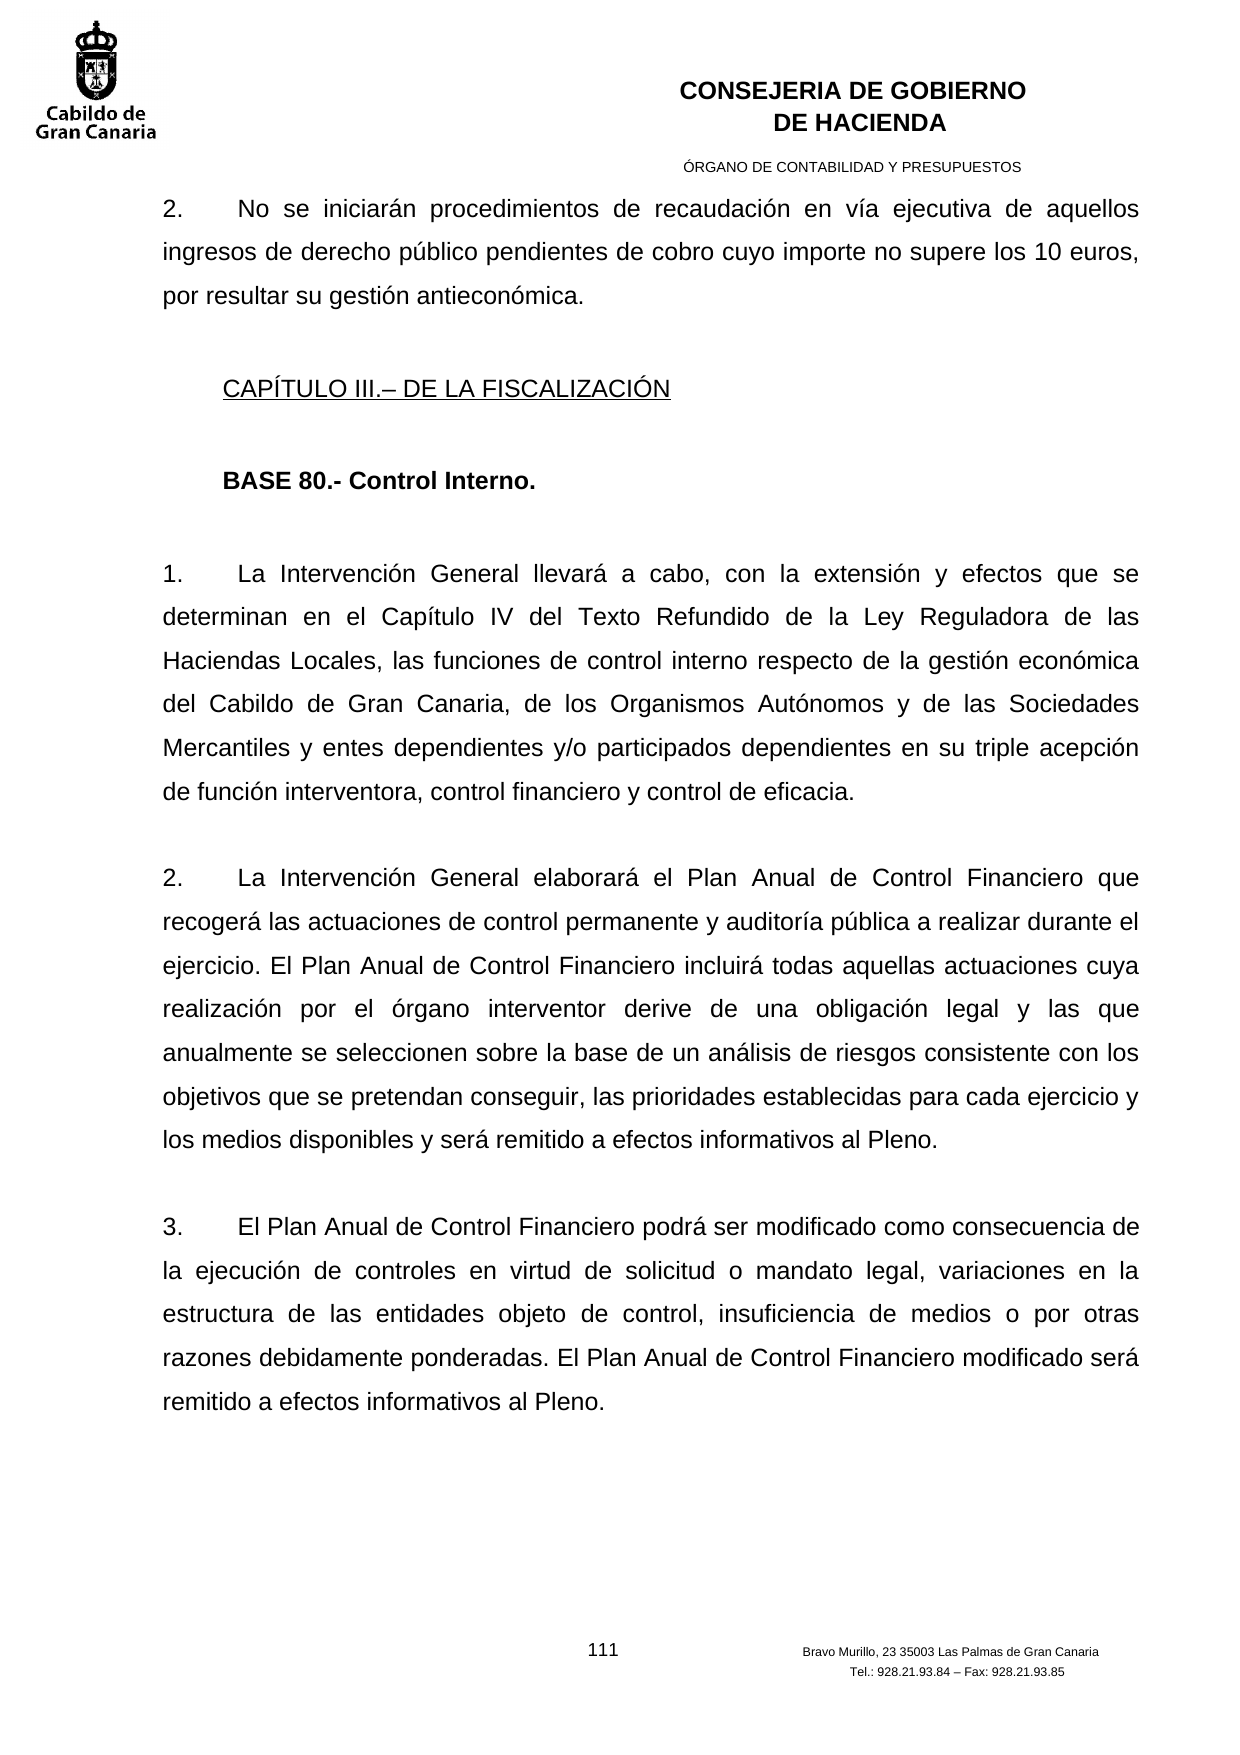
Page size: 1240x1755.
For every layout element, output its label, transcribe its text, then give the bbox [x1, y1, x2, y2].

list No se iniciarán procedimientos de recaudación en vía ejecutiva de aquellos ingresos de derecho público pendientes de cobro cuyo importe no supere los 10 euros, por resultar su gestión antieconómica. [162, 194, 1141, 310]
subtitle BASE 80.- Control Interno. [222, 466, 1141, 495]
list La Intervención General llevará a cabo, con la extensión y efectos que se determinan en el Capítulo IV del Texto Refundido de la Ley Reguladora de las Haciendas Locales, las funciones de control interno respecto de la gestión económica del Cabildo de Gran Canaria, de los Organismos Autónomos y de las Sociedades Mercantiles y entes dependientes y/o participados dependientes en su triple acepción de función interventora, control financiero y control de eficacia. [162, 558, 1141, 806]
list La Intervención General elaborará el Plan Anual de Control Financiero que recogerá las actuaciones de control permanente y auditoría pública a realizar durante el ejercicio. El Plan Anual de Control Financiero incluirá todas aquellas actuaciones cuya realización por el órgano interventor derive de una obligación legal y las que anualmente se seleccionen sobre la base de un análisis de riesgos consistente con los objetivos que se pretendan conseguir, las prioridades establecidas para cada ejercicio y los medios disponibles y será remitido a efectos informativos al Pleno. [162, 863, 1141, 1154]
subtitle CAPÍTULO III.– DE LA FISCALIZACIÓN [222, 374, 1158, 403]
list El Plan Anual de Control Financiero podrá ser modificado como consecuencia de la ejecución de controles en virtud de solicitud o mandato legal, variaciones en la estructura de las entidades objeto de control, insuficiencia de medios o por otras razones debidamente ponderadas. El Plan Anual de Control Financiero modificado será remitido a efectos informativos al Pleno. [162, 1212, 1141, 1415]
